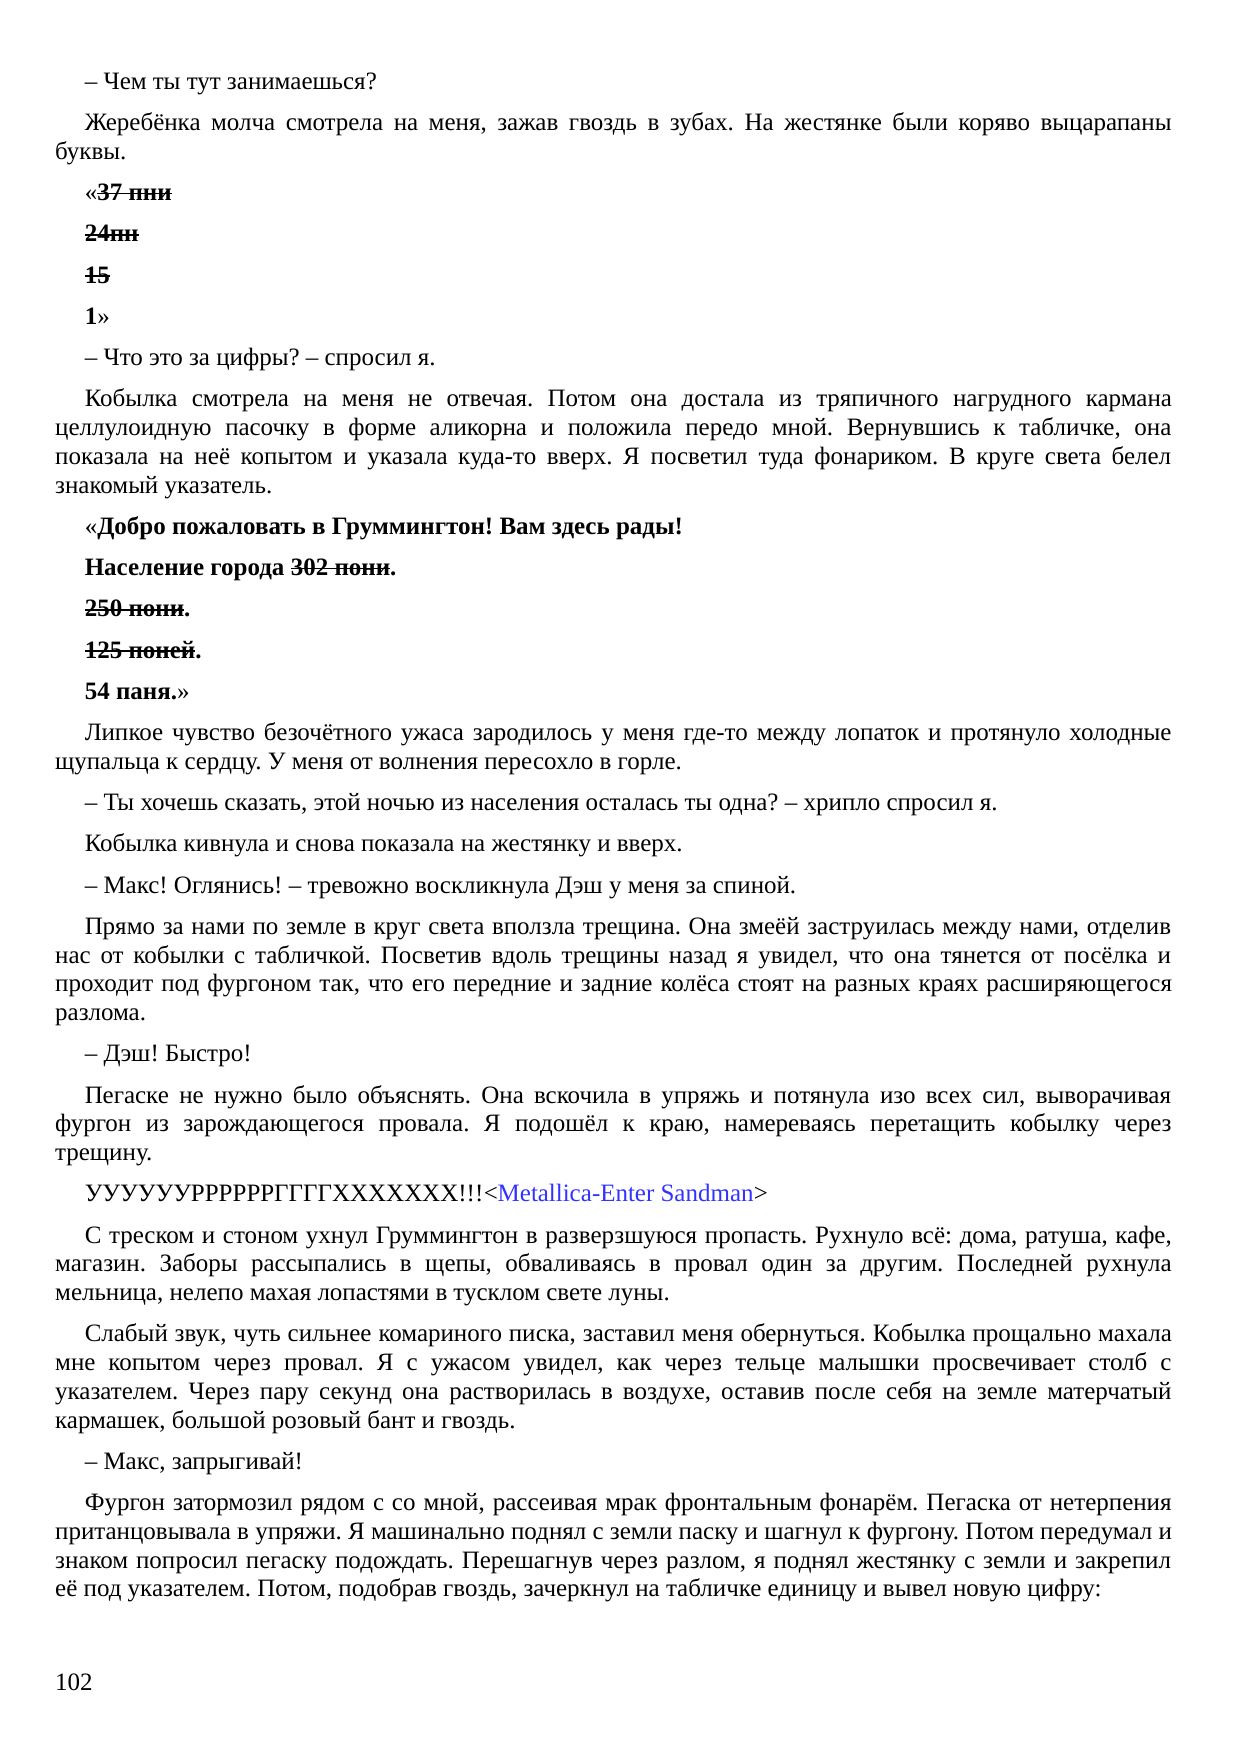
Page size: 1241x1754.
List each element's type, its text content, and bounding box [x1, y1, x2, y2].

text УУУУУУРРРРРРГГГГХХХХХХХ!!!<Metallica-Enter Sandman> [55, 1178, 1173, 1207]
text – Что это за цифры? – спросил я. [55, 342, 1173, 371]
text 1» [55, 301, 1173, 330]
text Фургон затормозил рядом с со мной, рассеивая мрак фронтальным фонарём. Пегаска от нетерпения пританцовывала в упряжи. Я машинально поднял с земли паску и шагнул к фургону. Потом передумал и знаком попросил пегаску подождать. Перешагнув через разлом, я поднял жестянку с земли и закрепил её под указателем. Потом, подобрав гвоздь, зачеркнул на табличке единицу и вывел новую цифру: [55, 1487, 1173, 1602]
text Прямо за нами по земле в круг света вползла трещина. Она змеёй заструилась между нами, отделив нас от кобылки с табличкой. Посветив вдоль трещины назад я увидел, что она тянется от посёлка и проходит под фургоном так, что его передние и задние колёса стоят на разных краях расширяющегося разлома. [55, 911, 1173, 1026]
text – Дэш! Быстро! [55, 1038, 1173, 1067]
text 125 поней. [55, 635, 1173, 663]
text – Макс, запрыгивай! [55, 1446, 1173, 1475]
text 250 пони. [55, 593, 1173, 622]
text – Ты хочешь сказать, этой ночью из населения осталась ты одна? – хрипло спросил я. [55, 787, 1173, 816]
text – Макс! Оглянись! – тревожно воскликнула Дэш у меня за спиной. [55, 870, 1173, 898]
text Население города 302 пони. [55, 552, 1173, 581]
text 24пн [55, 218, 1173, 247]
text «37 пни [55, 177, 1173, 206]
text 15 [55, 260, 1173, 288]
text Кобылка смотрела на меня не отвечая. Потом она достала из тряпичного нагрудного кармана целлулоидную пасочку в форме аликорна и положила передо мной. Вернувшись к табличке, она показала на неё копытом и указала куда-то вверх. Я посветил туда фонариком. В круге света белел знакомый указатель. [55, 383, 1173, 498]
text 54 паня.» [55, 676, 1173, 705]
text Жеребёнка молча смотрела на меня, зажав гвоздь в зубах. На жестянке были коряво выцарапаны буквы. [55, 107, 1173, 165]
text – Чем ты тут занимаешься? [55, 66, 1173, 95]
text Кобылка кивнула и снова показала на жестянку и вверх. [55, 828, 1173, 857]
text С треском и стоном ухнул Груммингтон в разверзшуюся пропасть. Рухнуло всё: дома, ратуша, кафе, магазин. Заборы рассыпались в щепы, обваливаясь в провал один за другим. Последней рухнула мельница, нелепо махая лопастями в тусклом свете луны. [55, 1220, 1173, 1306]
text Пегаске не нужно было объяснять. Она вскочила в упряжь и потянула изо всех сил, выворачивая фургон из зарождающегося провала. Я подошёл к краю, намереваясь перетащить кобылку через трещину. [55, 1080, 1173, 1166]
text Слабый звук, чуть сильнее комариного писка, заставил меня обернуться. Кобылка прощально махала мне копытом через провал. Я с ужасом увидел, как через тельце малышки просвечивает столб с указателем. Через пару секунд она растворилась в воздухе, оставив после себя на земле матерчатый кармашек, большой розовый бант и гвоздь. [55, 1318, 1173, 1433]
text Липкое чувство безочётного ужаса зародилось у меня где-то между лопаток и протянуло холодные щупальца к сердцу. У меня от волнения пересохло в горле. [55, 717, 1173, 775]
text «Добро пожаловать в Груммингтон! Вам здесь рады! [55, 511, 1173, 540]
